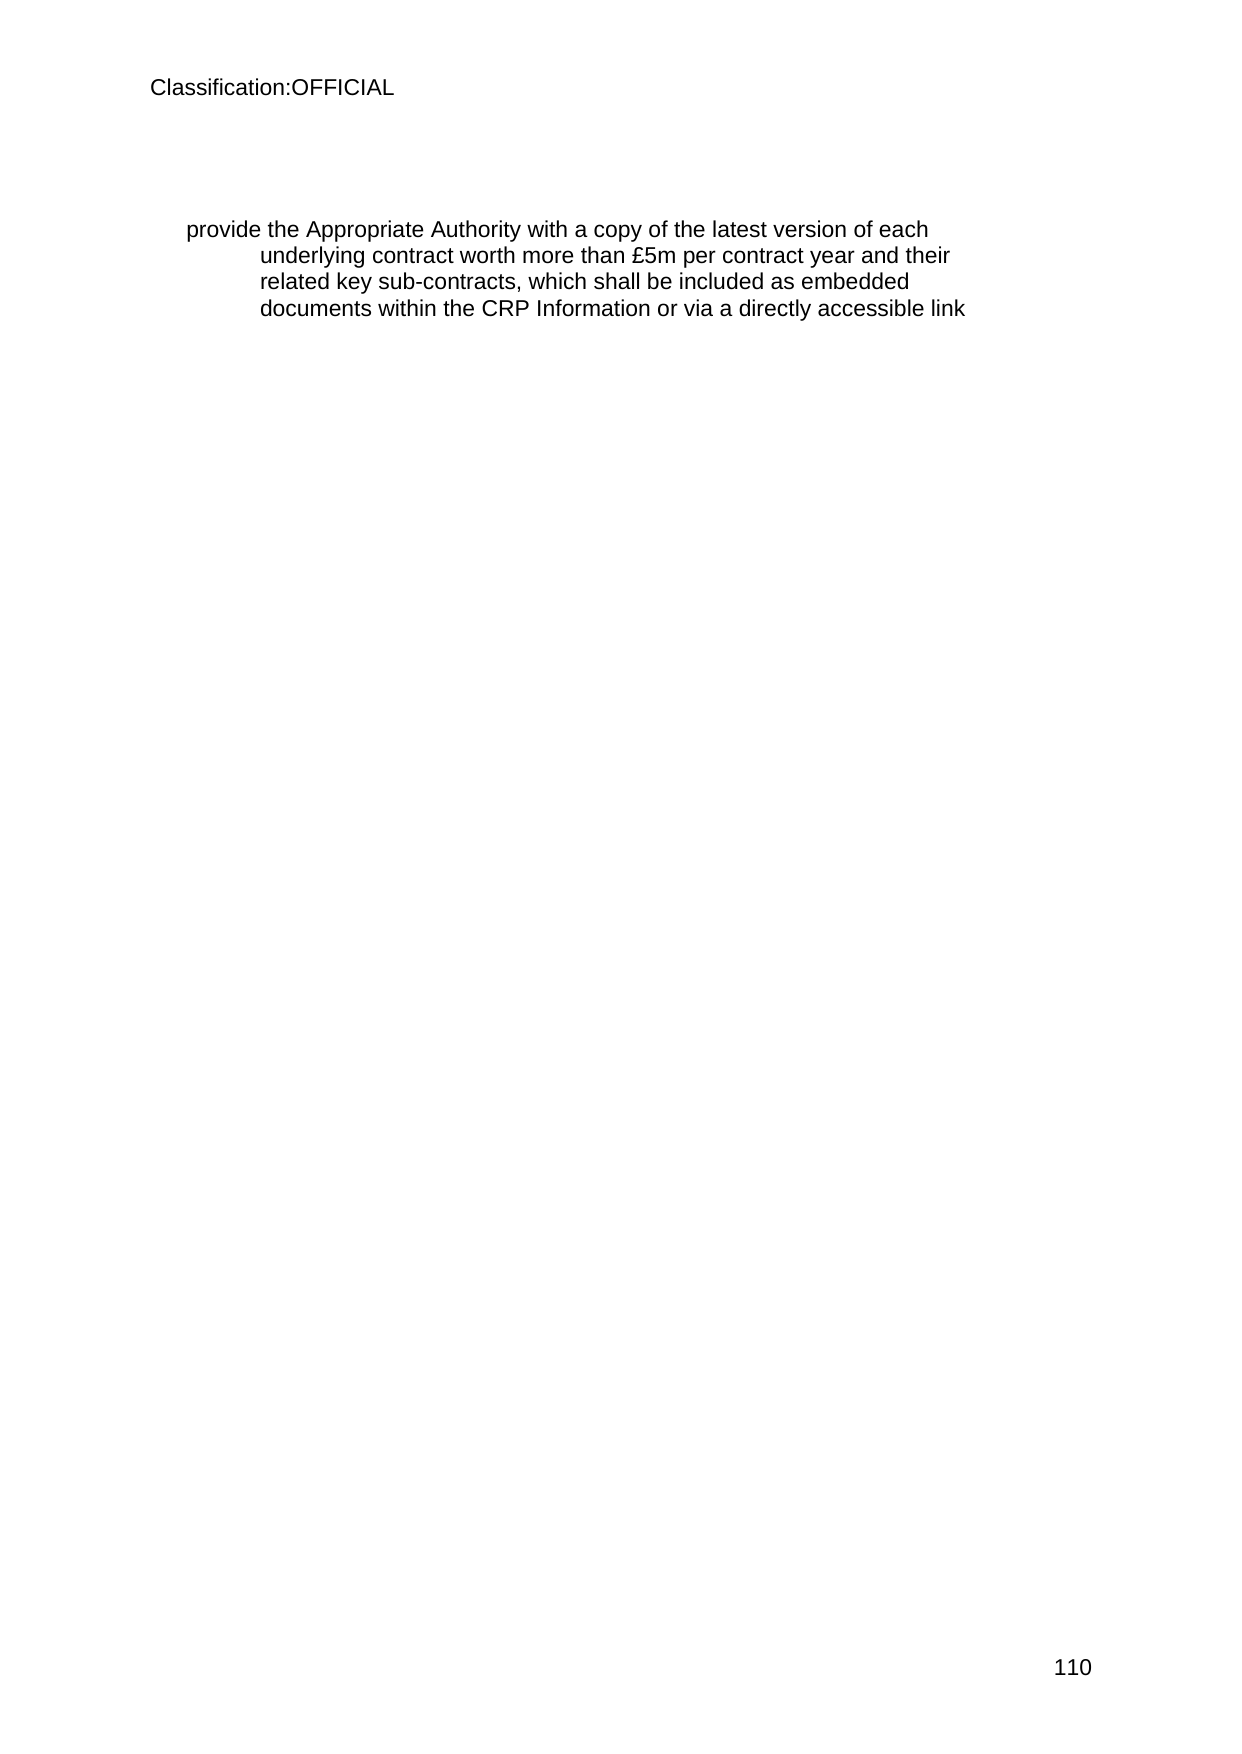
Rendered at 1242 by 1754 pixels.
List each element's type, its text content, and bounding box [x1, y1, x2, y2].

subtitle provide the Appropriate Authority with a copy of the latest version of each underlying contract worth more than £5m per contract year and their related key sub-contracts, which shall be included as embedded documents within the CRP Information or via a directly accessible link [121, 151, 1091, 386]
